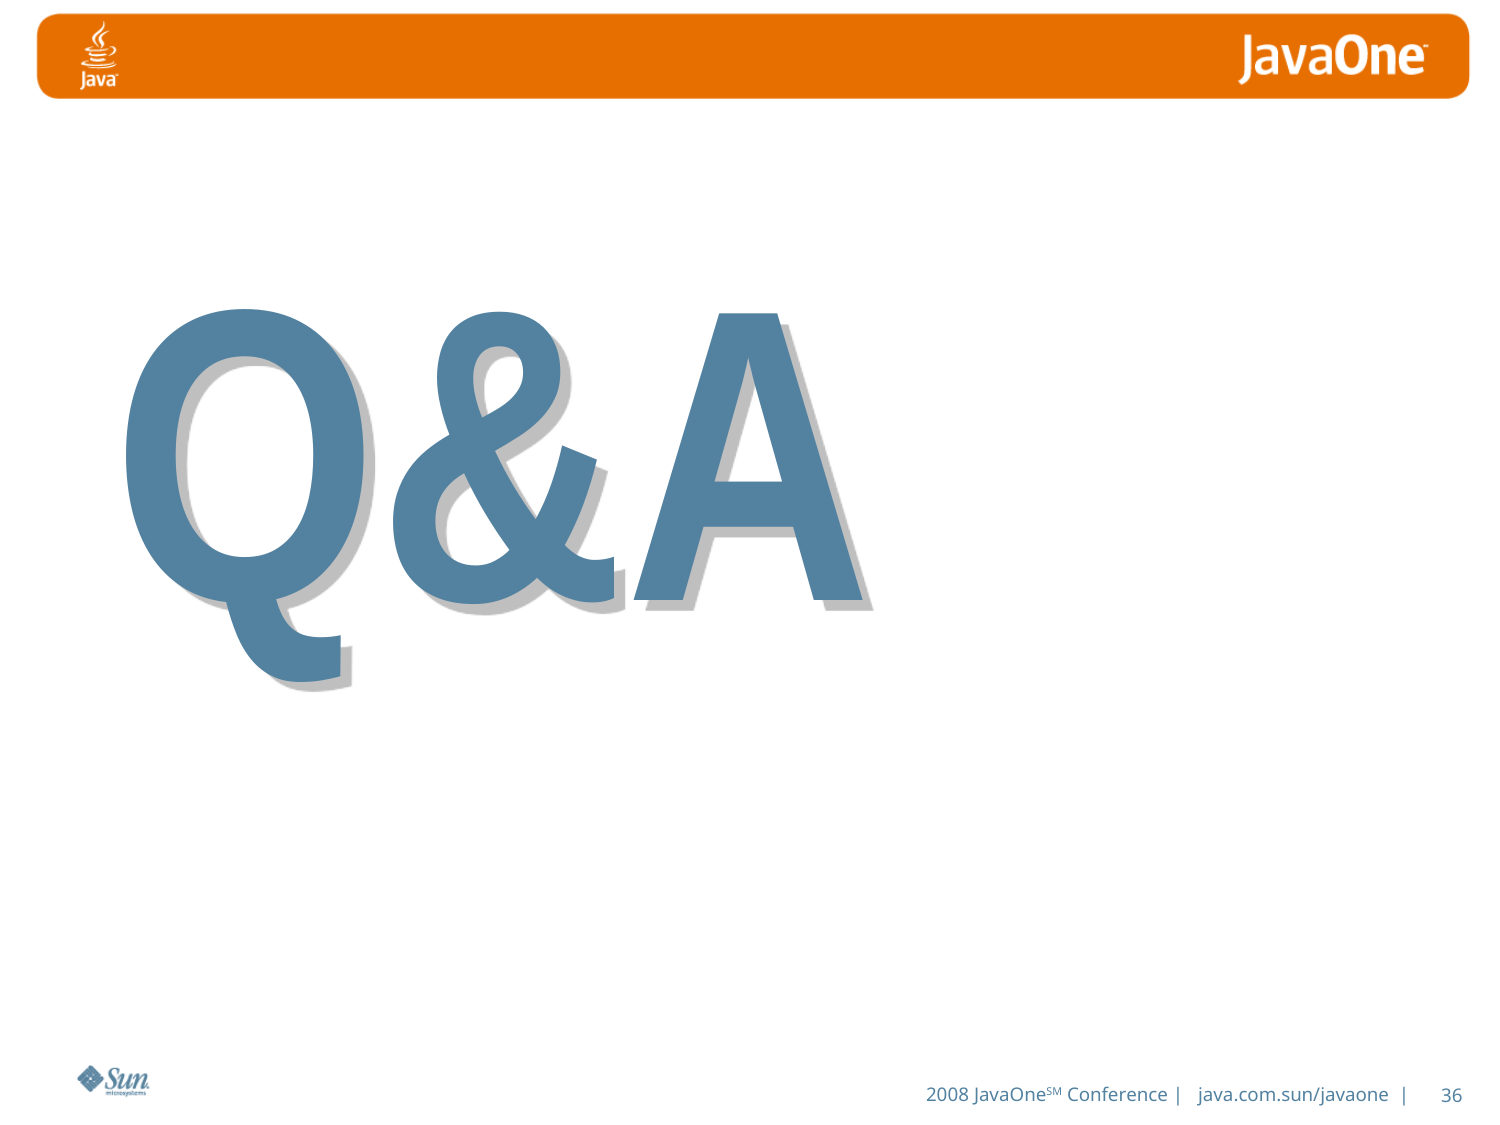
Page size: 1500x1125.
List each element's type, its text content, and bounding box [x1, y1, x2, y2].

picture [0, 0, 1500, 1125]
text_box Q&A [112, 275, 1351, 788]
